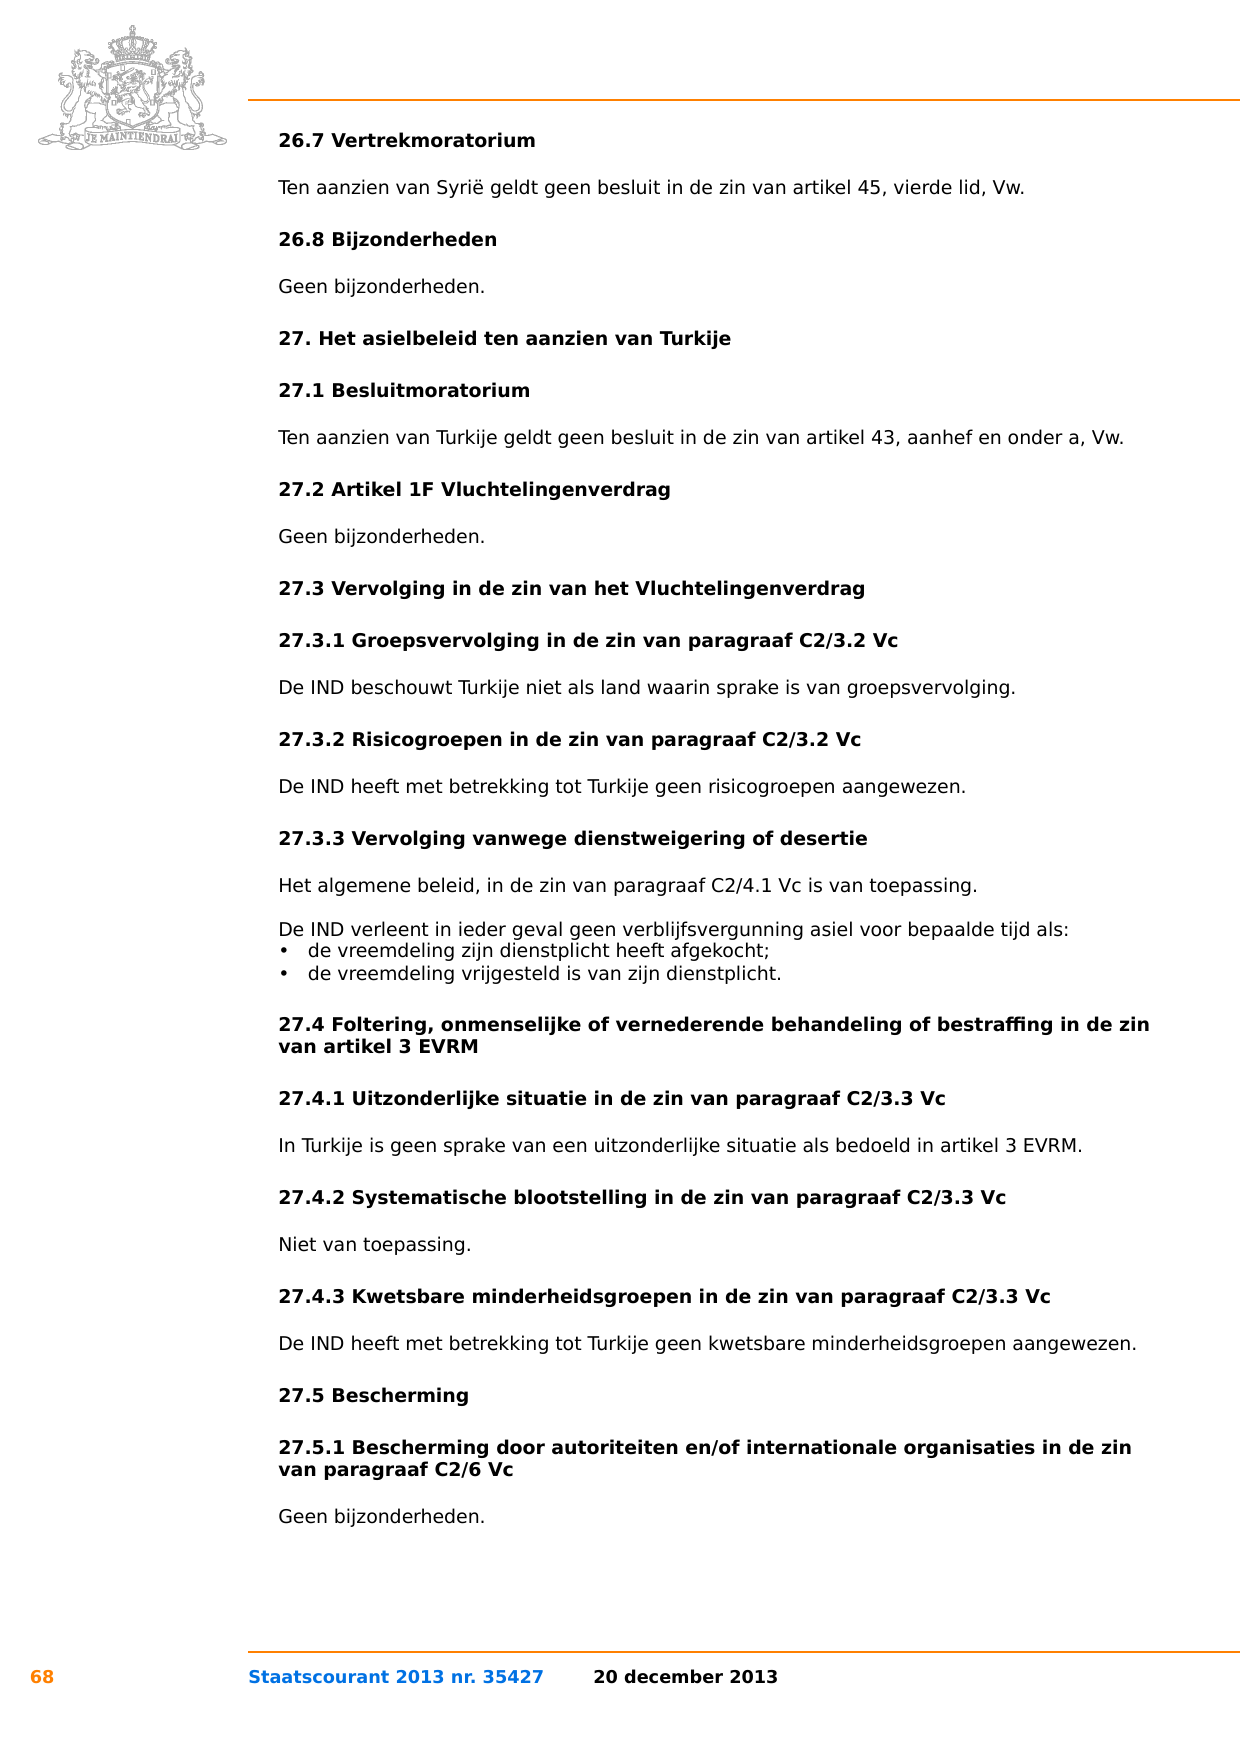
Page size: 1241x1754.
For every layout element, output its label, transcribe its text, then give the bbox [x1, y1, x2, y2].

subtitle 27.4 Foltering, onmenselijke of vernederende behandeling of bestraffing in de zin van artikel 3 EVRM [278, 1014, 1163, 1058]
text Niet van toepassing. [278, 1234, 1163, 1256]
subtitle 27.4.3 Kwetsbare minderheidsgroepen in de zin van paragraaf C2/3.3 Vc [278, 1286, 1163, 1308]
text • de vreemdeling vrijgesteld is van zijn dienstplicht. [278, 962, 1163, 984]
text Geen bijzonderheden. [278, 526, 1163, 548]
subtitle 26.8 Bijzonderheden [278, 229, 1163, 251]
picture [38, 25, 227, 150]
subtitle 27.3.2 Risicogroepen in de zin van paragraaf C2/3.2 Vc [278, 729, 1163, 751]
text • de vreemdeling zijn dienstplicht heeft afgekocht; [278, 940, 1163, 962]
subtitle 27.3.3 Vervolging vanwege dienstweigering of desertie [278, 828, 1163, 849]
subtitle 27.5.1 Bescherming door autoriteiten en/of internationale organisaties in de zin van paragraaf C2/6 Vc [278, 1437, 1163, 1481]
subtitle 27.3.1 Groepsvervolging in de zin van paragraaf C2/3.2 Vc [278, 630, 1163, 652]
subtitle 27.5 Bescherming [278, 1385, 1163, 1407]
text Het algemene beleid, in de zin van paragraaf C2/4.1 Vc is van toepassing. [278, 874, 1163, 897]
text Ten aanzien van Turkije geldt geen besluit in de zin van artikel 43, aanhef en onder a, Vw. [278, 427, 1163, 449]
text De IND beschouwt Turkije niet als land waarin sprake is van groepsvervolging. [278, 677, 1163, 699]
subtitle 27.2 Artikel 1F Vluchtelingenverdrag [278, 479, 1163, 501]
text De IND heeft met betrekking tot Turkije geen kwetsbare minderheidsgroepen aangewezen. [278, 1333, 1163, 1355]
subtitle 27.1 Besluitmoratorium [278, 380, 1163, 402]
text In Turkije is geen sprake van een uitzonderlijke situatie als bedoeld in artikel 3 EVRM. [278, 1135, 1163, 1157]
subtitle 27.4.1 Uitzonderlijke situatie in de zin van paragraaf C2/3.3 Vc [278, 1088, 1163, 1110]
text Geen bijzonderheden. [278, 276, 1163, 298]
subtitle 27.3 Vervolging in de zin van het Vluchtelingenverdrag [278, 578, 1163, 600]
subtitle 27.4.2 Systematische blootstelling in de zin van paragraaf C2/3.3 Vc [278, 1187, 1163, 1209]
subtitle 27. Het asielbeleid ten aanzien van Turkije [278, 328, 1163, 350]
text De IND verleent in ieder geval geen verblijfsvergunning asiel voor bepaalde tijd als: [278, 918, 1163, 940]
text De IND heeft met betrekking tot Turkije geen risicogroepen aangewezen. [278, 776, 1163, 798]
text Ten aanzien van Syrië geldt geen besluit in de zin van artikel 45, vierde lid, Vw. [278, 177, 1163, 199]
text Geen bijzonderheden. [278, 1506, 1163, 1528]
subtitle 26.7 Vertrekmoratorium [278, 130, 1163, 152]
